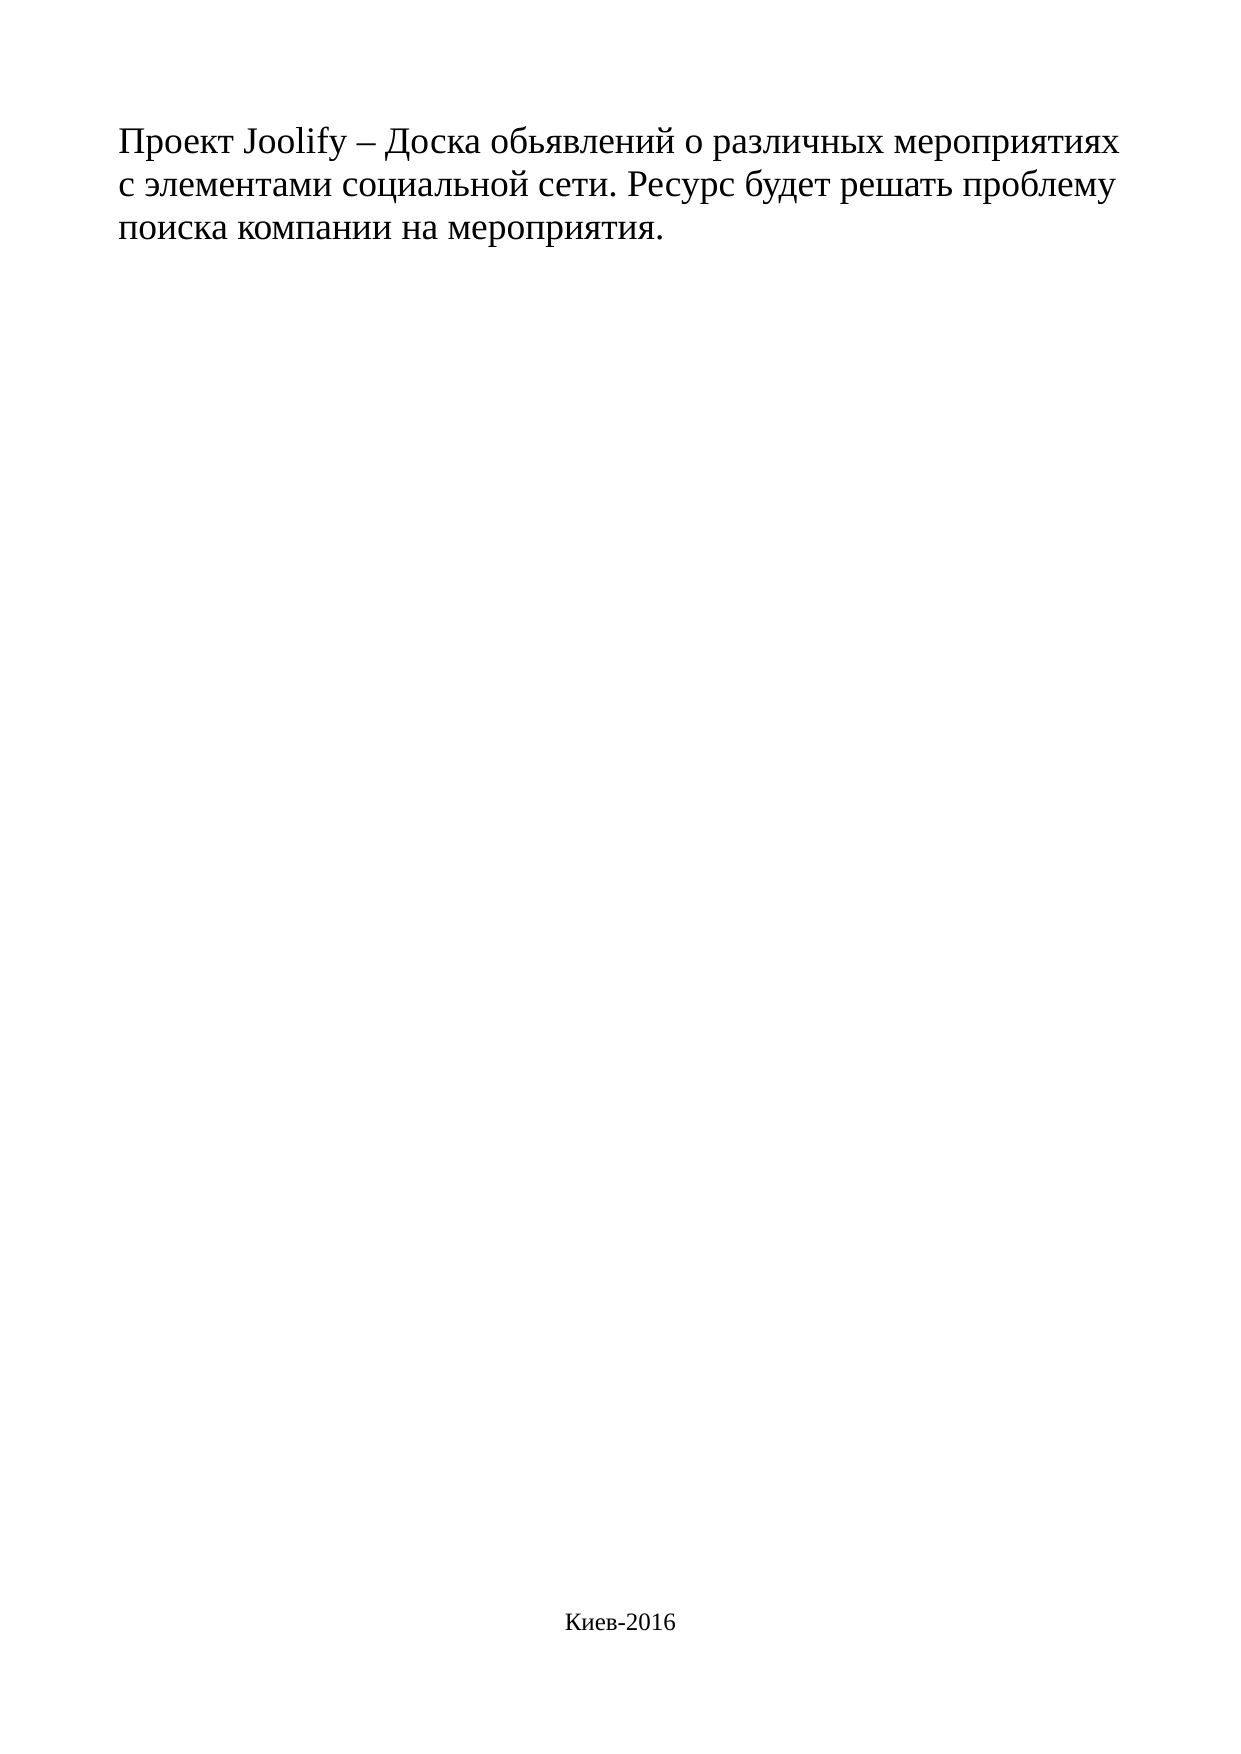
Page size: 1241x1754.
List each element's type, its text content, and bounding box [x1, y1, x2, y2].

text Проект Joolify – Доска обьявлений о различных мероприятиях с элементами социальной сети. Ресурс будет решать проблему поиска компании на мероприятия. [118, 118, 1122, 247]
